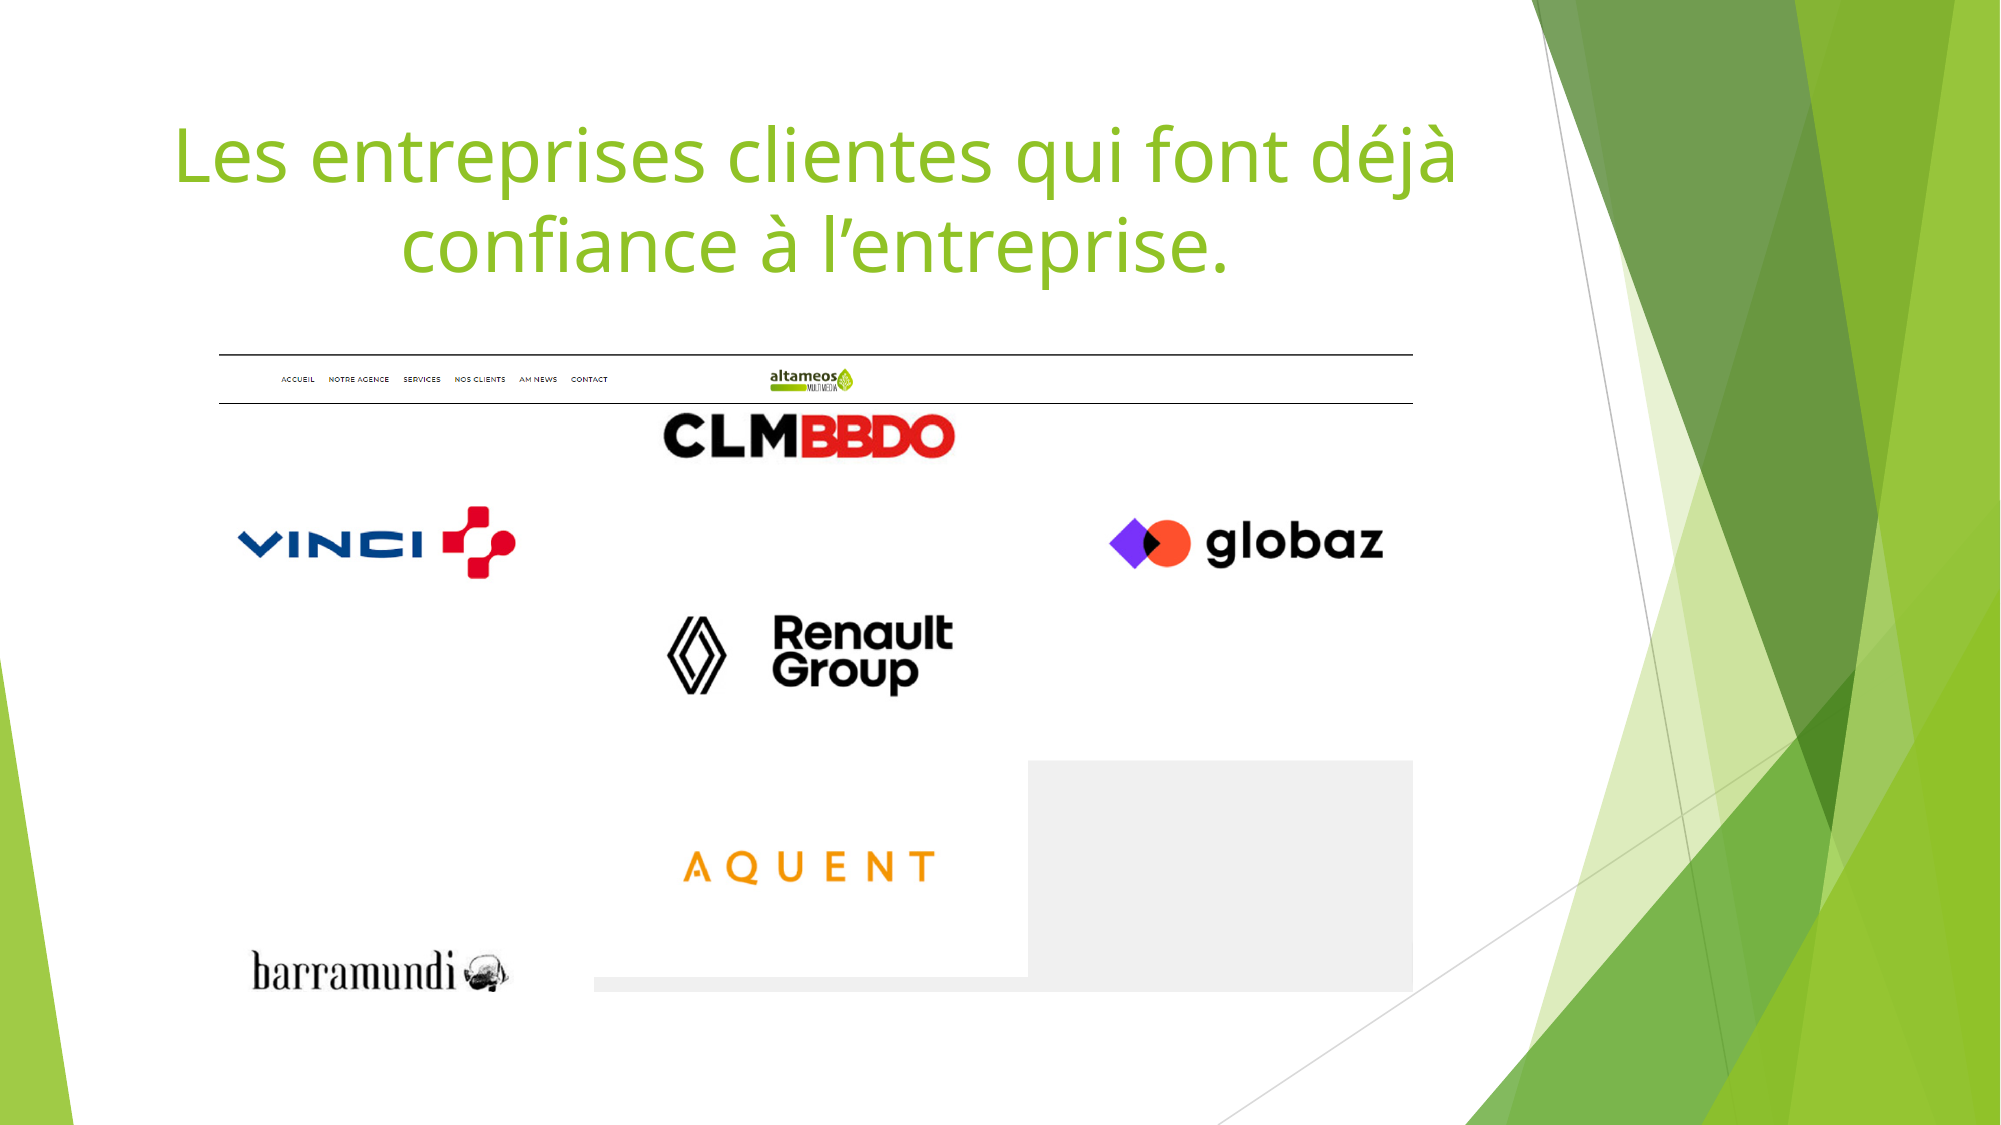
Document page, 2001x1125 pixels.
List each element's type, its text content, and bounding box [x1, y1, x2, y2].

title Les entreprises clientes qui font déjà confiance à l’entreprise. [111, 99, 1522, 317]
picture [219, 354, 1413, 992]
